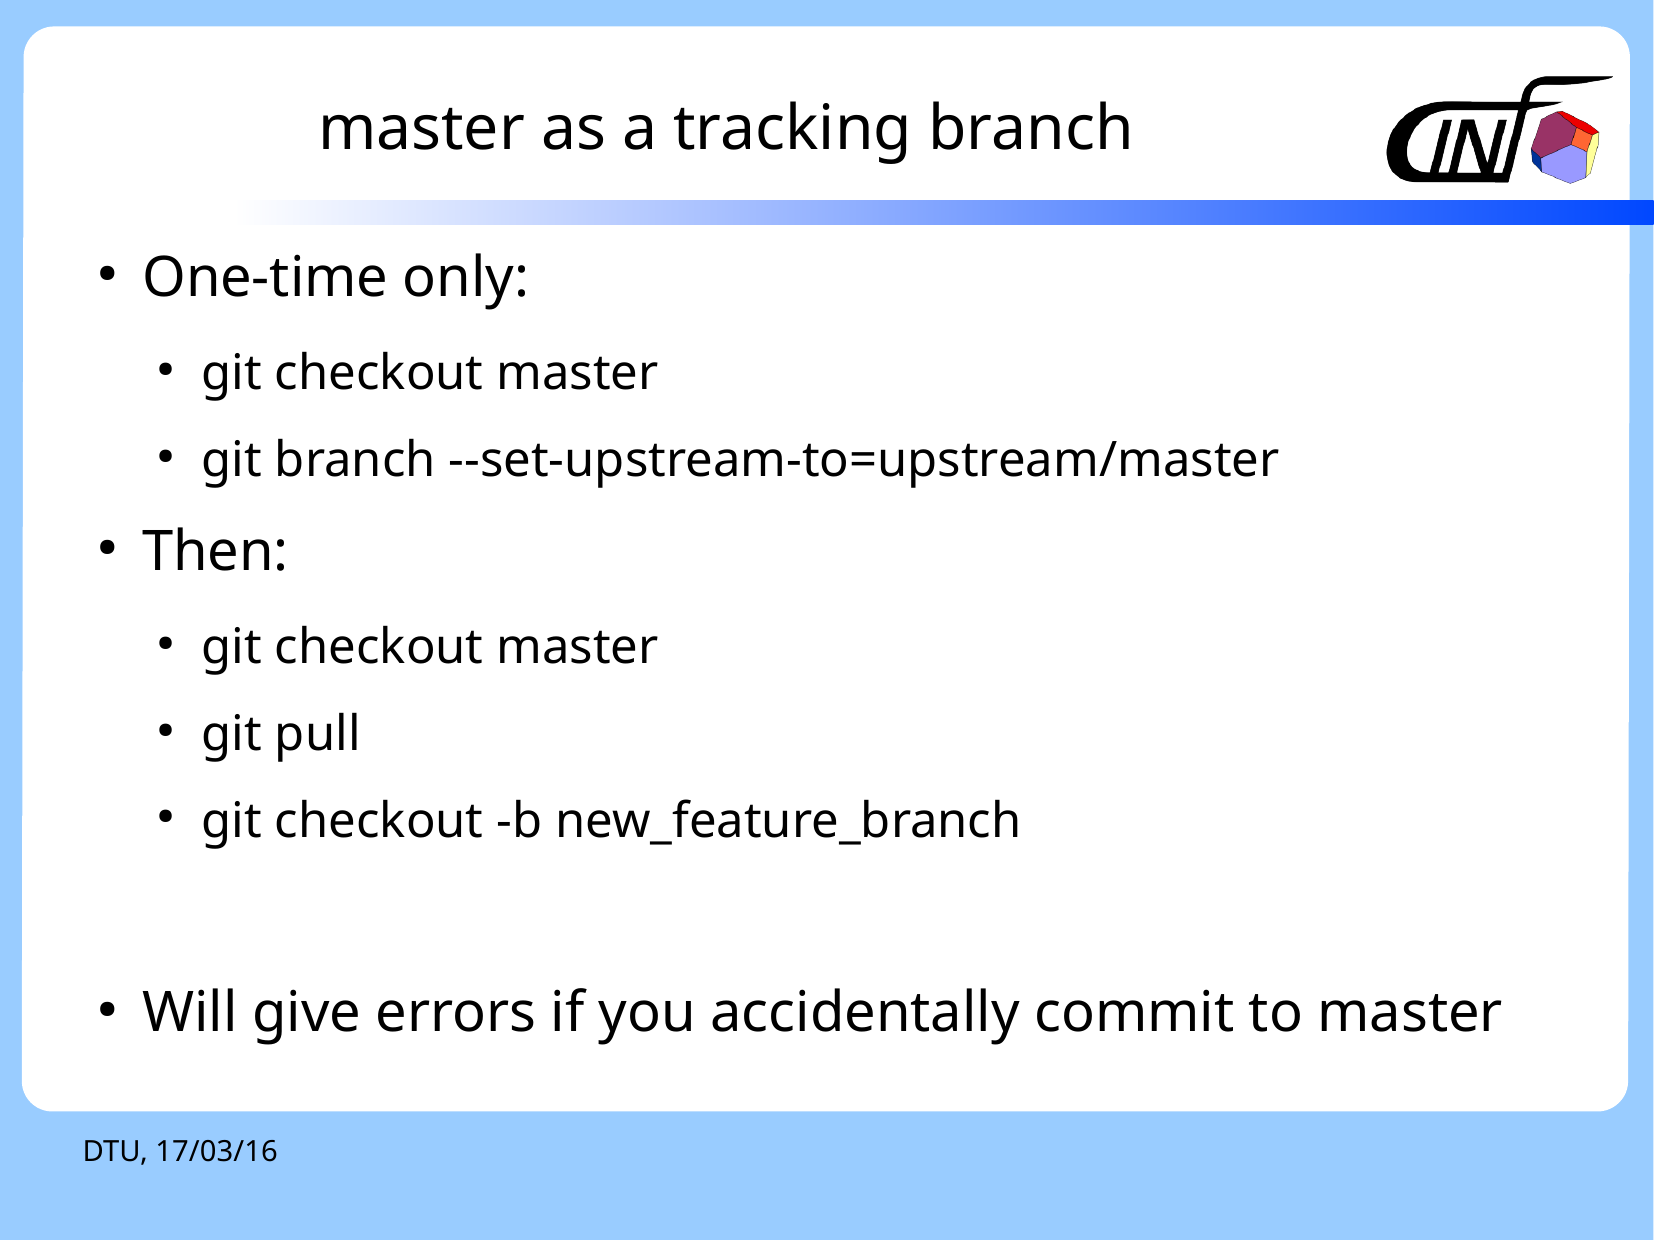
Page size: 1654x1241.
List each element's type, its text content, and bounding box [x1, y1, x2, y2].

list One-time only: git checkout master git branch --set-upstream-to=upstream/master Then: git checkout master git pull git checkout -b new_feature_branch Will give errors if you accidentally commit to master [82, 236, 1583, 1055]
picture [1386, 76, 1613, 184]
title master as a tracking branch [82, 49, 1371, 201]
